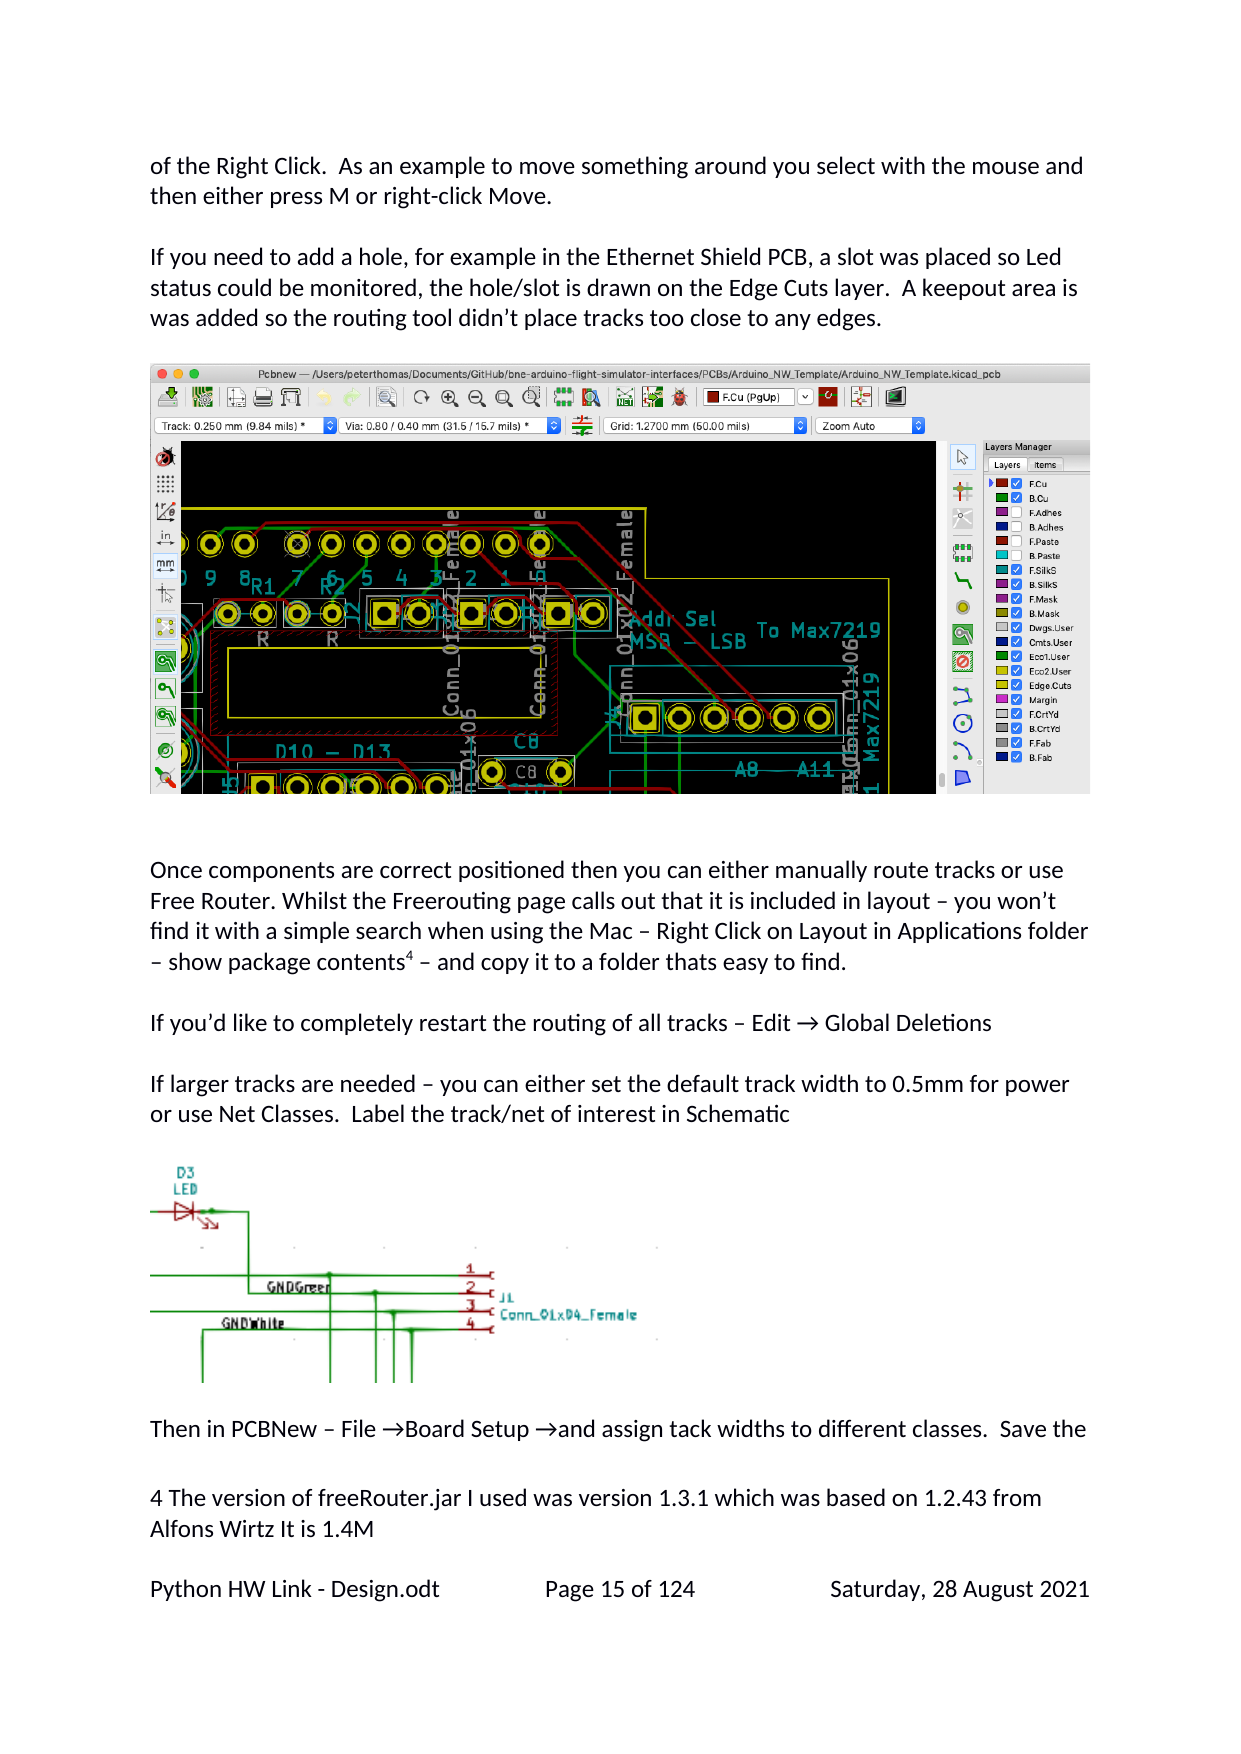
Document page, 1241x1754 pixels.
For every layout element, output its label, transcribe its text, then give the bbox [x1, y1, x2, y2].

text If you need to add a hole, for example in the Ethernet Shield PCB, a slot was placed so Led status could be monitored, the hole/slot is drawn on the Edge Cuts layer. A keepout area is was added so the routing tool didn’t place tracks too close to any edges. [150, 242, 1090, 333]
text of the Right Click. As an example to move something around you select with the mouse and then either press M or right-click Move. [150, 150, 1090, 211]
picture [150, 363, 1091, 794]
text The version of freeRouter.jar I used was version 1.3.1 which was based on 1.2.43 from Alfons Wirtz It is 1.4M [150, 1482, 1090, 1543]
text If larger tracks are needed – you can either set the default track width to 0.5mm for power or use Net Classes. Label the track/net of interest in Schematic [150, 1068, 1090, 1129]
text Then in PCBNew – File →Board Setup →and assign tack widths to different classes. Save the [150, 1413, 1090, 1444]
text If you’d like to completely restart the routing of all tracks – Edit → Global Deletions [150, 1007, 1090, 1038]
picture [150, 1159, 675, 1383]
text Once components are correct positioned then you can either manually route tracks or use Free Router. Whilst the Freerouting page calls out that it is included in layout – you won’t find it with a simple search when using the Mac – Right Click on Layout in Applications folder – show package contents – and copy it to a folder thats easy to find. [150, 854, 1090, 977]
